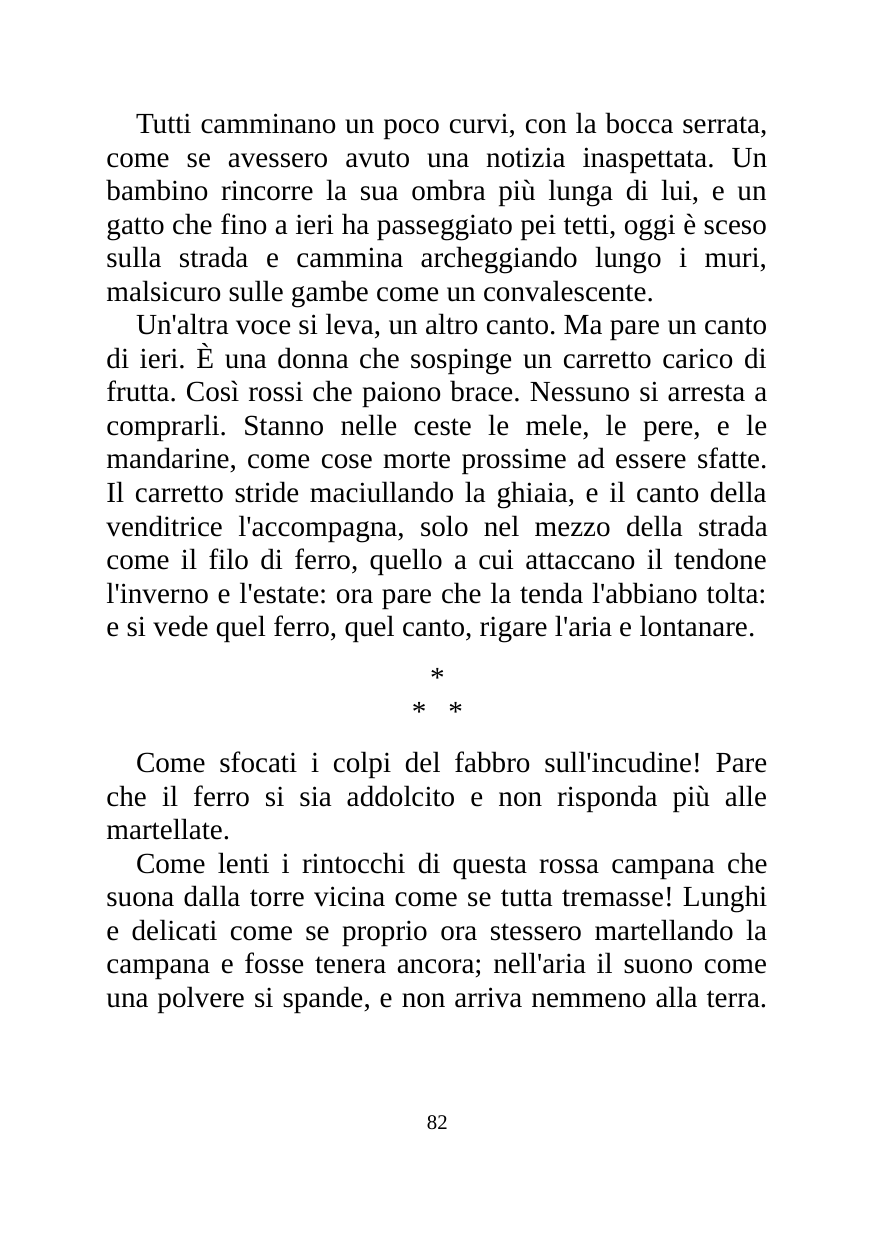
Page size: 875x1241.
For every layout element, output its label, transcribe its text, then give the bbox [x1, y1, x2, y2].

text Come sfocati i colpi del fabbro sull'incudine! Pare che il ferro si sia addolcito e non risponda più alle martellate. [106, 745, 768, 846]
text Tutti camminano un poco curvi, con la bocca serrata, come se avessero avuto una notizia inaspettata. Un bambino rincorre la sua ombra più lunga di lui, e un gatto che fino a ieri ha passeggiato pei tetti, oggi è sceso sulla strada e cammina archeggiando lungo i muri, malsicuro sulle gambe come un convalescente. [106, 106, 768, 307]
text Come lenti i rintocchi di questa rossa campana che suona dalla torre vicina come se tutta tremasse! Lunghi e delicati come se proprio ora stessero martellando la campana e fosse tenera ancora; nell'aria il suono come una polvere si spande, e non arriva nemmeno alla terra. [106, 846, 768, 1014]
text * * * [106, 661, 768, 728]
text Un'altra voce si leva, un altro canto. Ma pare un canto di ieri. È una donna che sospinge un carretto carico di frutta. Così rossi che paiono brace. Nessuno si arresta a comprarli. Stanno nelle ceste le mele, le pere, e le mandarine, come cose morte prossime ad essere sfatte. Il carretto stride maciullando la ghiaia, e il canto della venditrice l'accompagna, solo nel mezzo della strada come il filo di ferro, quello a cui attaccano il tendone l'inverno e l'estate: ora pare che la tenda l'abbiano tolta: e si vede quel ferro, quel canto, rigare l'aria e lontanare. [106, 307, 768, 643]
